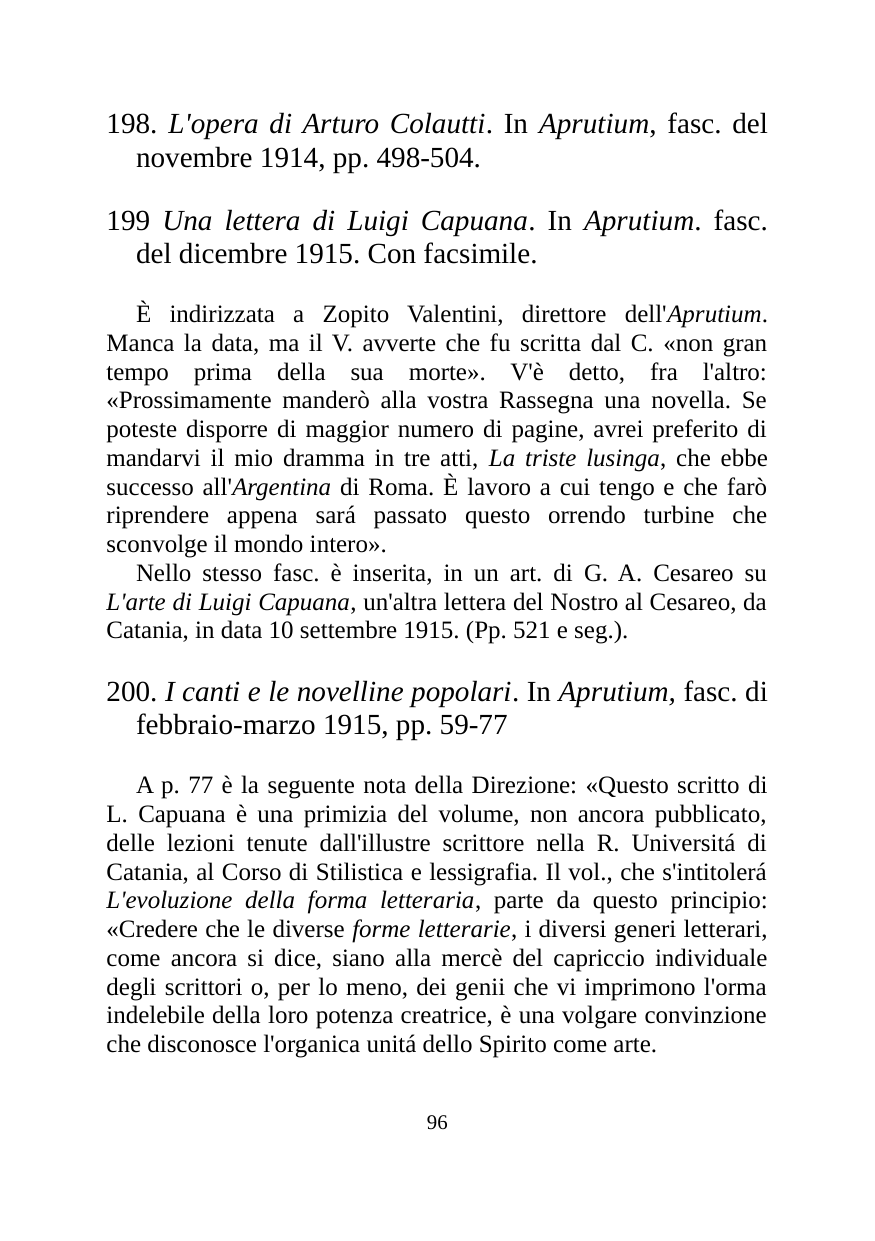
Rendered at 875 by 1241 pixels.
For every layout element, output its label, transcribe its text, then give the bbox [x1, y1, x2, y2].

text 200. I canti e le novelline popolari. In Aprutium, fasc. di febbraio-marzo 1915, pp. 59-77 [106, 674, 768, 741]
text 198. L'opera di Arturo Colautti. In Aprutium, fasc. del novembre 1914, pp. 498-504. [106, 106, 768, 173]
text È indirizzata a Zopito Valentini, direttore dell'Aprutium. Manca la data, ma il V. avverte che fu scritta dal C. «non gran tempo prima della sua morte». V'è detto, fra l'altro: «Prossimamente manderò alla vostra Rassegna una novella. Se poteste disporre di maggior numero di pagine, avrei preferito di mandarvi il mio dramma in tre atti, La triste lusinga, che ebbe successo all'Argentina di Roma. È lavoro a cui tengo e che farò riprendere appena sará passato questo orrendo turbine che sconvolge il mondo intero». [106, 299, 768, 558]
text A p. 77 è la seguente nota della Direzione: «Questo scritto di L. Capuana è una primizia del volume, non ancora pubblicato, delle lezioni tenute dall'illustre scrittore nella R. Universitá di Catania, al Corso di Stilistica e lessigrafia. Il vol., che s'intitolerá L'evoluzione della forma letteraria, parte da questo principio: «Credere che le diverse forme letterarie, i diversi generi letterari, come ancora si dice, siano alla mercè del capriccio individuale degli scrittori o, per lo meno, dei genii che vi imprimono l'orma indelebile della loro potenza creatrice, è una volgare convinzione che disconosce l'organica unitá dello Spirito come arte. [106, 770, 768, 1058]
text Nello stesso fasc. è inserita, in un art. di G. A. Cesareo su L'arte di Luigi Capuana, un'altra lettera del Nostro al Cesareo, da Catania, in data 10 settembre 1915. (Pp. 521 e seg.). [106, 558, 768, 644]
text 199 Una lettera di Luigi Capuana. In Aprutium. fasc. del dicembre 1915. Con facsimile. [106, 203, 768, 270]
